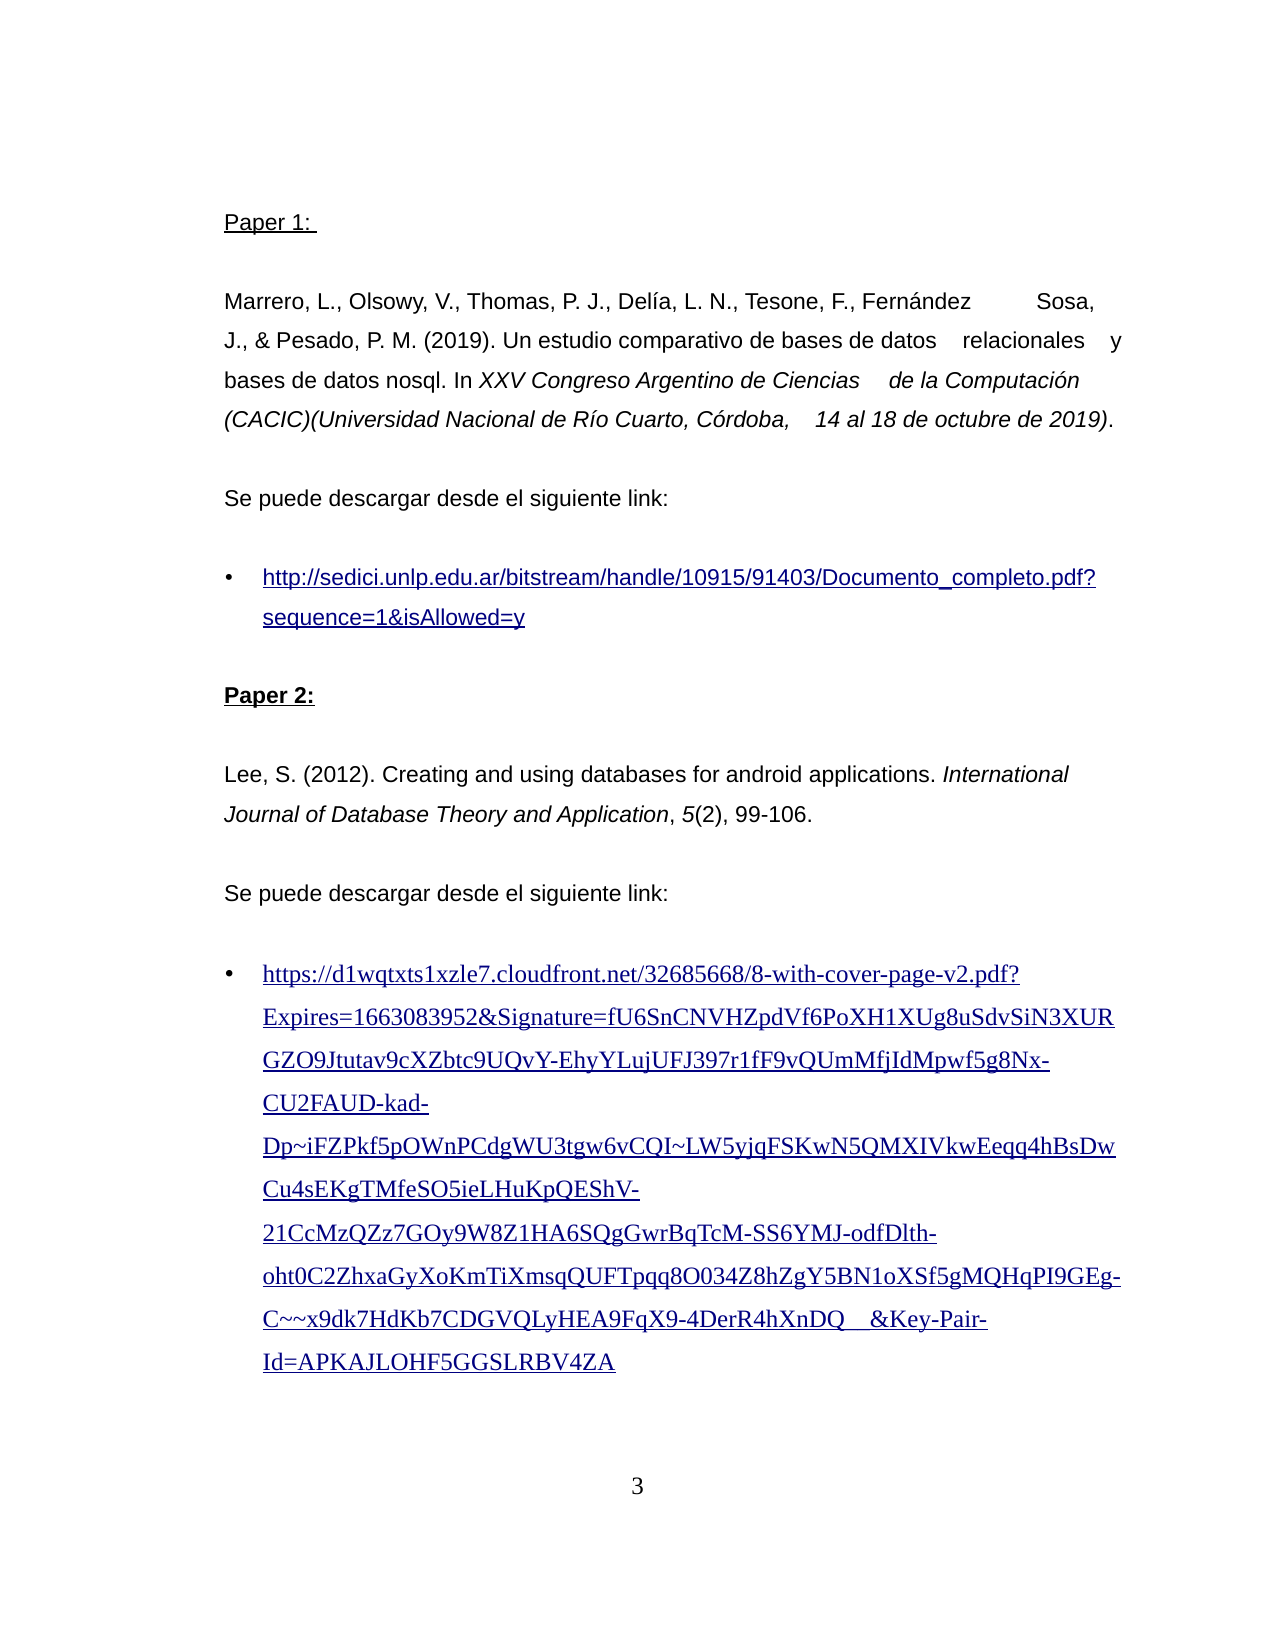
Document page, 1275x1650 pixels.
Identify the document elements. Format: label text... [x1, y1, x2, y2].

text Lee, S. (2012). Creating and using databases for android applications. International Journal of Database Theory and Application, 5(2), 99-106. [150, 761, 1125, 827]
text Se puede descargar desde el siguiente link: [150, 485, 1125, 511]
list https://d1wqtxts1xzle7.cloudfront.net/32685668/8-with-cover-page-v2.pdf?Expires=1663083952&Signature=fU6SnCNVHZpdVf6PoXH1XUg8uSdvSiN3XURGZO9Jtutav9cXZbtc9UQvY-EhyYLujUFJ397r1fF9vQUmMfjIdMpwf5g8Nx-CU2FAUD-kad-Dp~iFZPkf5pOWnPCdgWU3tgw6vCQI~LW5yjqFSKwN5QMXIVkwEeqq4hBsDwCu4sEKgTMfeSO5ieLHuKpQEShV-21CcMzQZz7GOy9W8Z1HA6SQgGwrBqTcM-SS6YMJ-odfDlth-oht0C2ZhxaGyXoKmTiXmsqQUFTpqq8O034Z8hZgY5BN1oXSf5gMQHqPI9GEg-C~~x9dk7HdKb7CDGVQLyHEA9FqX9-4DerR4hXnDQ__&Key-Pair-Id=APKAJLOHF5GGSLRBV4ZA [225, 959, 1125, 1376]
text Se puede descargar desde el siguiente link: [150, 880, 1125, 906]
text Paper 2: [150, 682, 1125, 709]
text Marrero, L., Olsowy, V., Thomas, P. J., Delía, L. N., Tesone, F., Fernández Sosa, J., & Pesado, P. M. (2019). Un estudio comparativo de bases de datos relacionales y bases de datos nosql. In XXV Congreso Argentino de Ciencias de la Computación (CACIC)(Universidad Nacional de Río Cuarto, Córdoba, 14 al 18 de octubre de 2019). [150, 288, 1125, 432]
text Paper 1: [150, 209, 1125, 235]
list http://sedici.unlp.edu.ar/bitstream/handle/10915/91403/Documento_completo.pdf?sequence=1&isAllowed=y [225, 564, 1125, 630]
